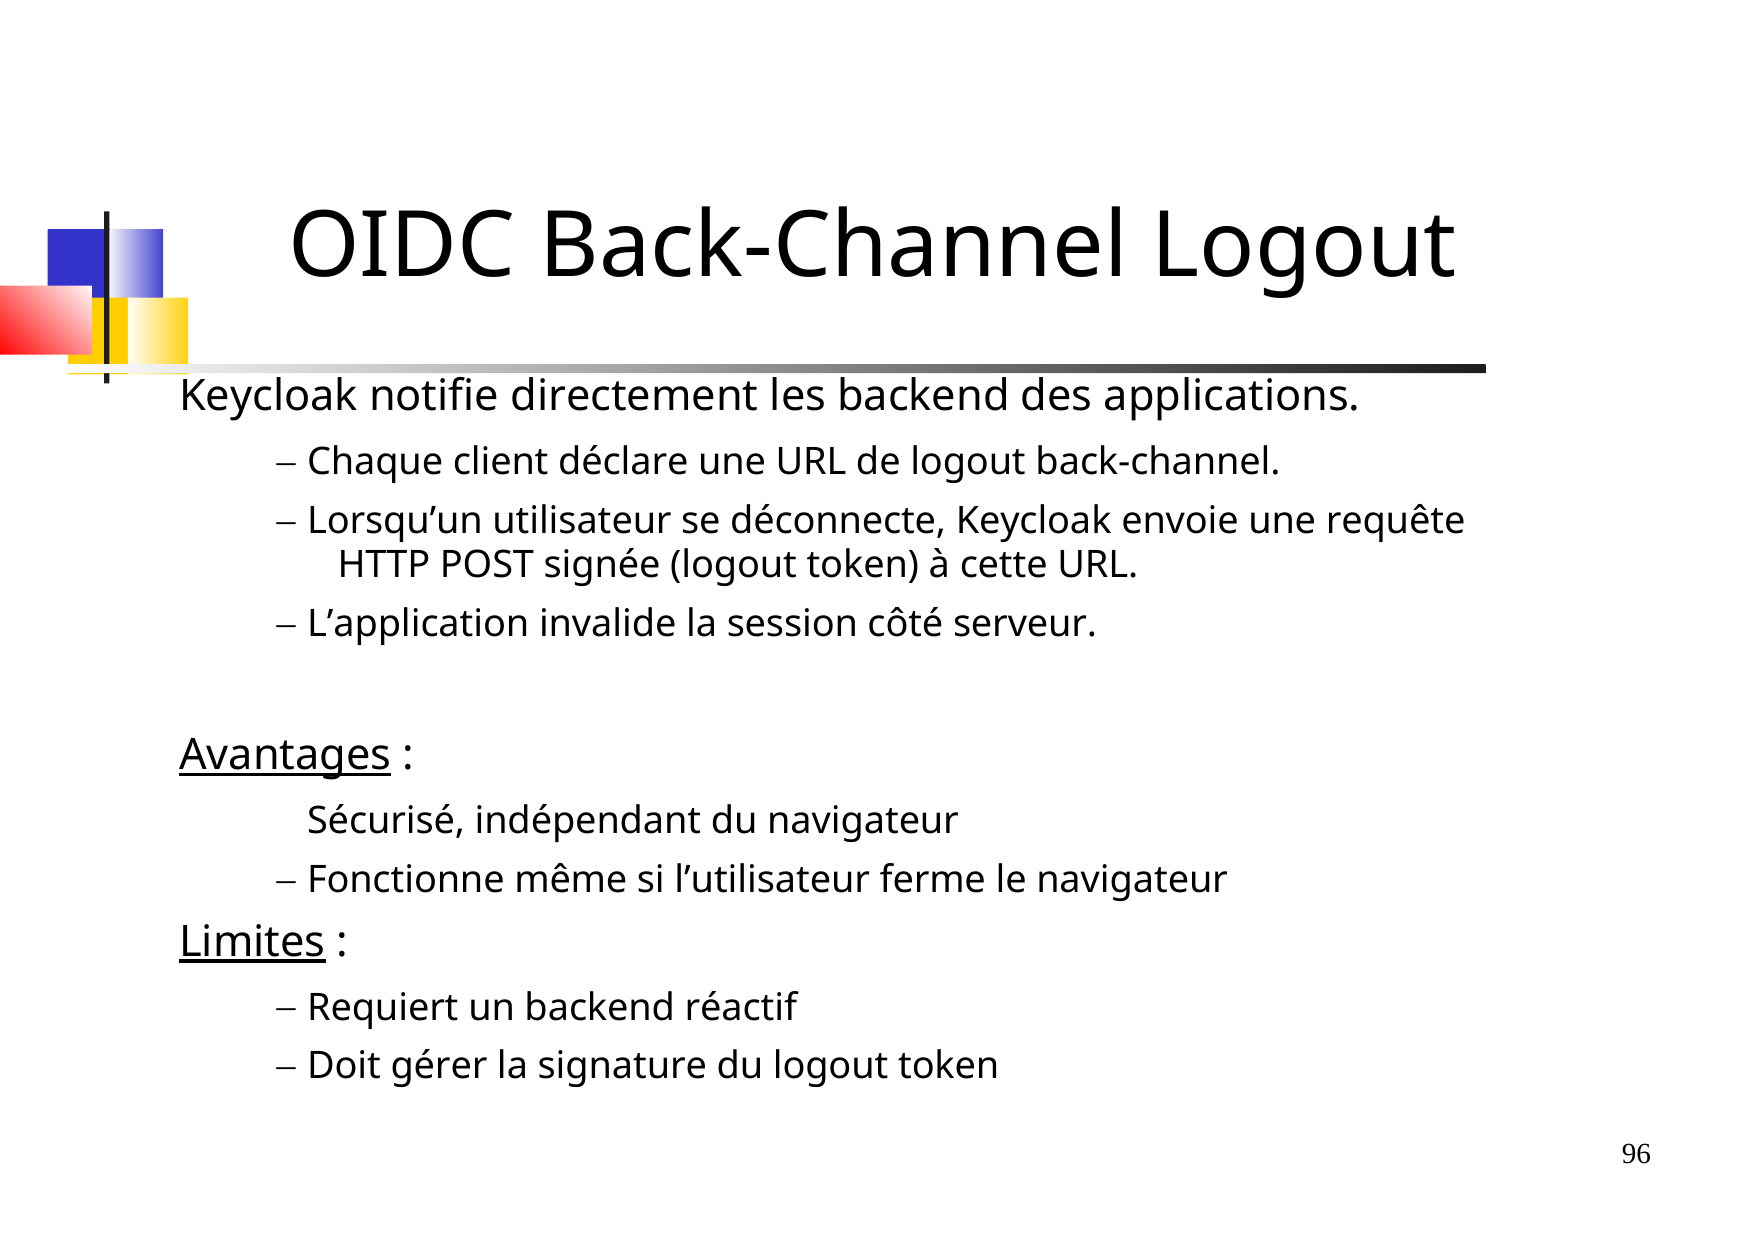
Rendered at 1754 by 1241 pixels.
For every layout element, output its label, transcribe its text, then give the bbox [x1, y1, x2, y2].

title OIDC Back-Channel Logout [179, 139, 1567, 351]
list Keycloak notifie directement les backend des applications. Chaque client déclare une URL de logout back-channel. Lorsqu’un utilisateur se déconnecte, Keycloak envoie une requête HTTP POST signée (logout token) à cette URL. L’application invalide la session côté serveur. Avantages : Sécurisé, indépendant du navigateur Fonctionne même si l’utilisateur ferme le navigateur Limites : Requiert un backend réactif Doit gérer la signature du logout token [179, 371, 1567, 1091]
